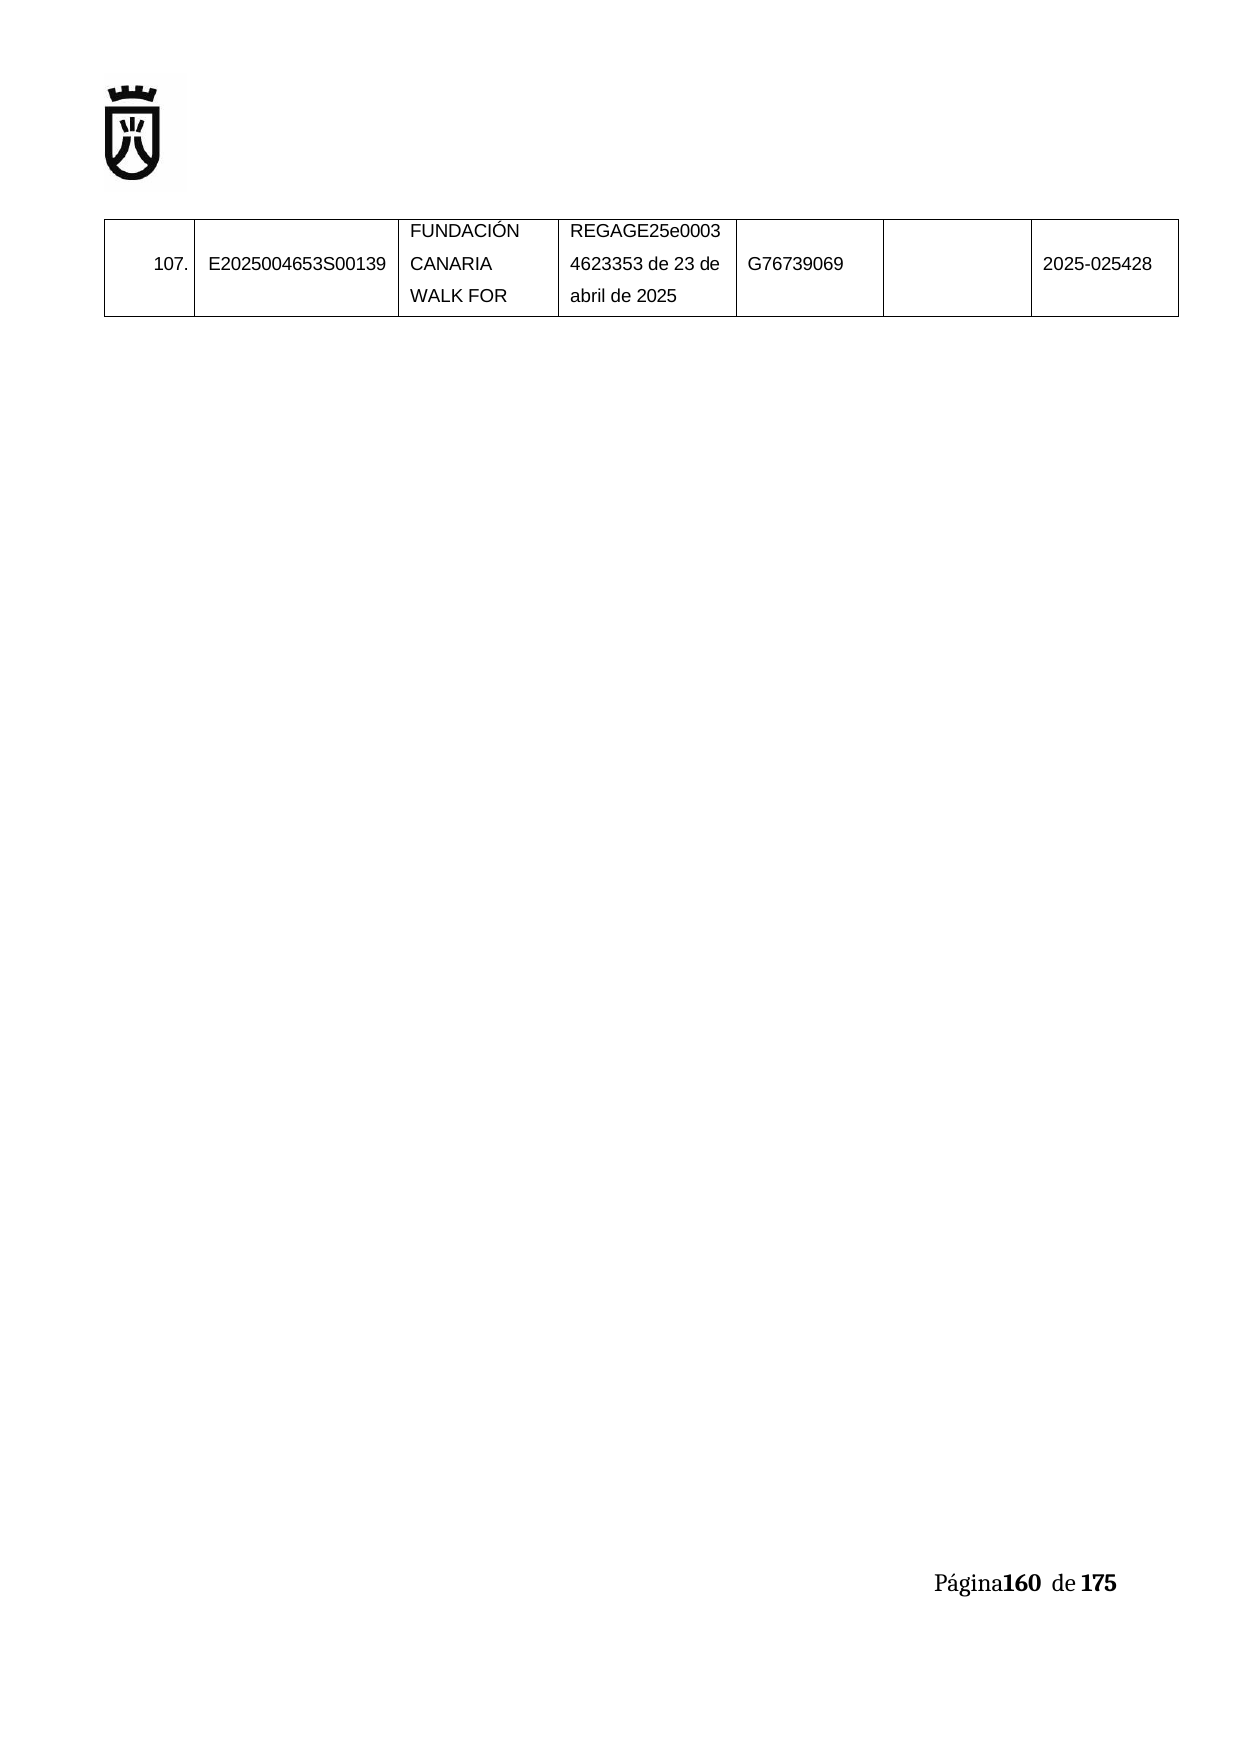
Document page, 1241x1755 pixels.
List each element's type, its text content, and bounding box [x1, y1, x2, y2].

table_cell 107. [105, 220, 194, 316]
table_cell REGAGE25e0003 4623353 de 23 de abril de 2025 [559, 220, 736, 316]
table_cell E2025004653S00139 [195, 220, 398, 316]
table_cell 2025-025428 [1032, 220, 1178, 316]
table_cell G76739069 [737, 220, 883, 316]
table_cell FUNDACIÓN CANARIA WALK FOR [399, 220, 558, 316]
table_cell [884, 220, 1031, 316]
